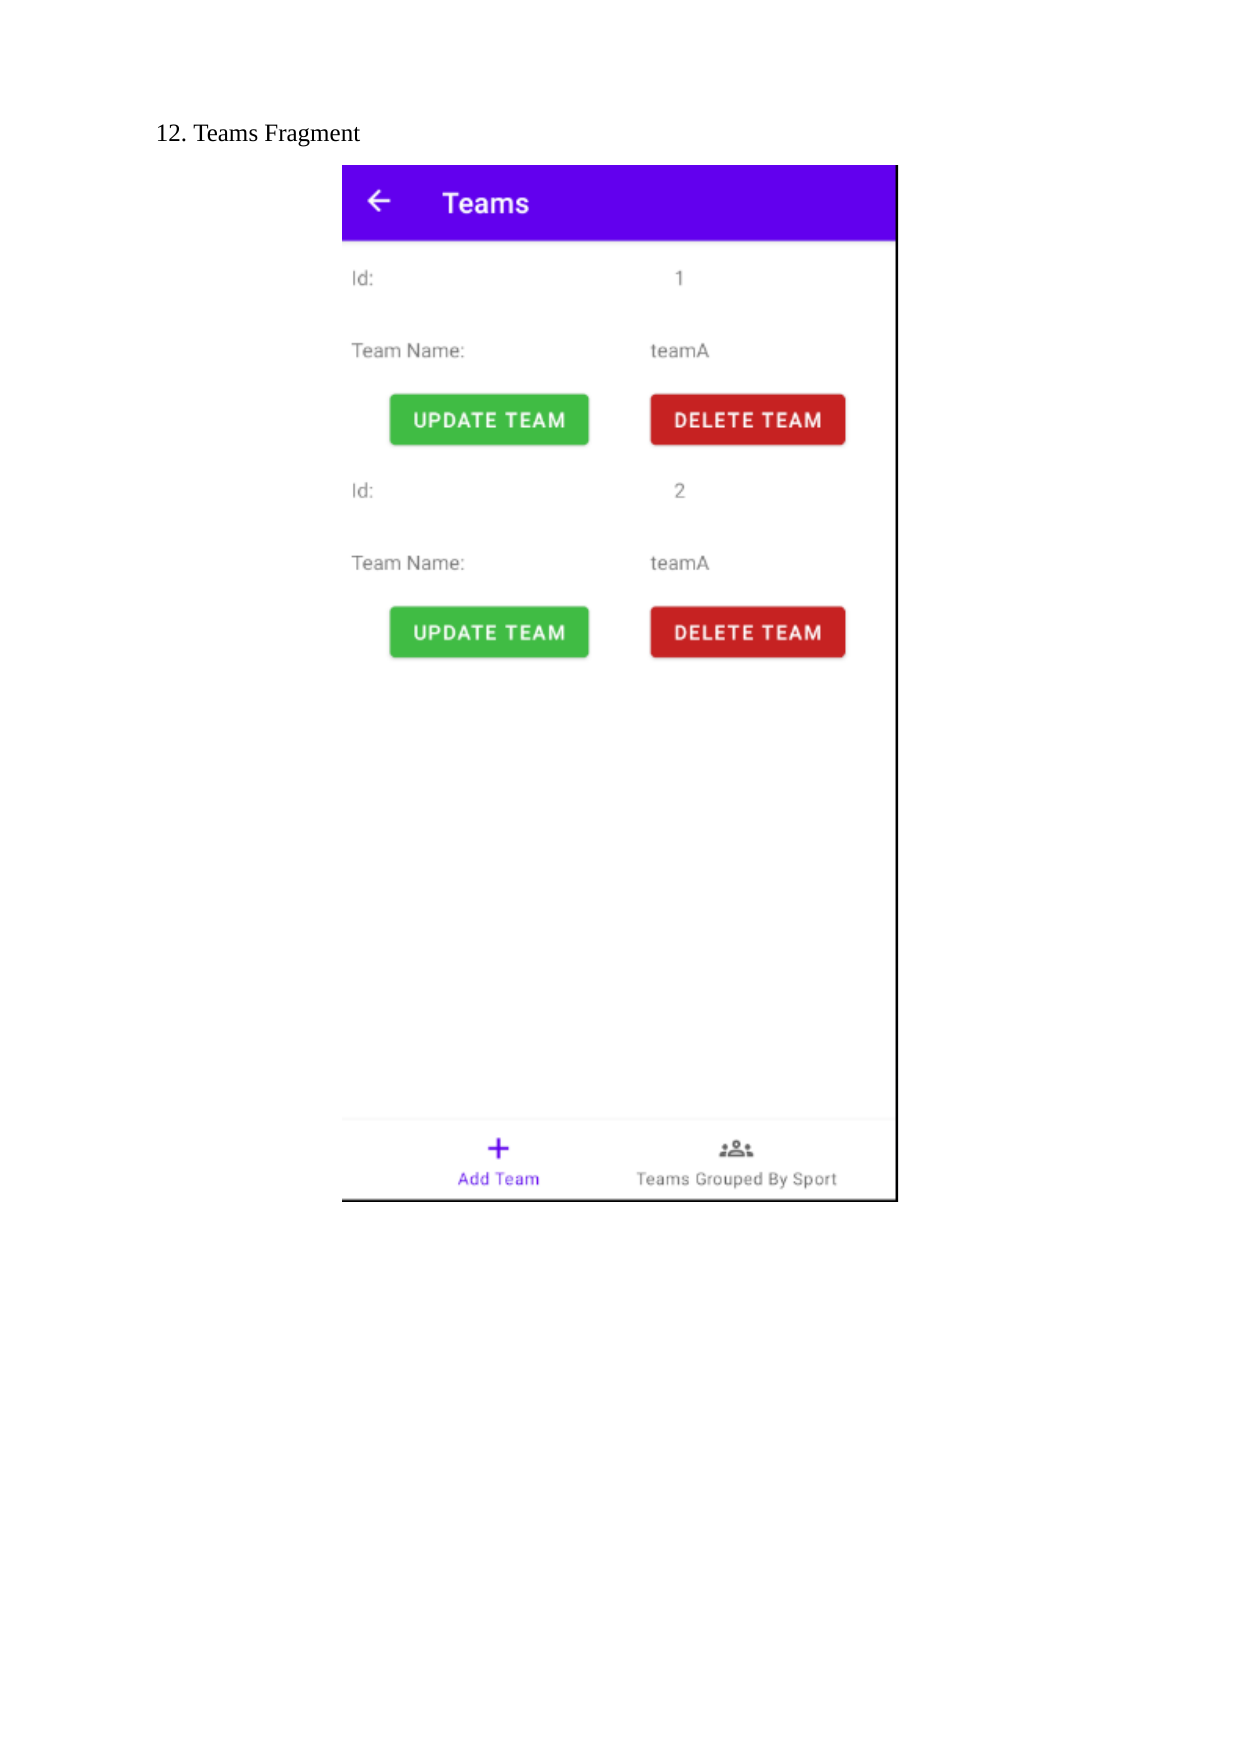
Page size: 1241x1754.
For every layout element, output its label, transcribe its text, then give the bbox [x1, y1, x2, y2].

picture [342, 165, 899, 1202]
list Teams Fragment [156, 118, 1122, 147]
